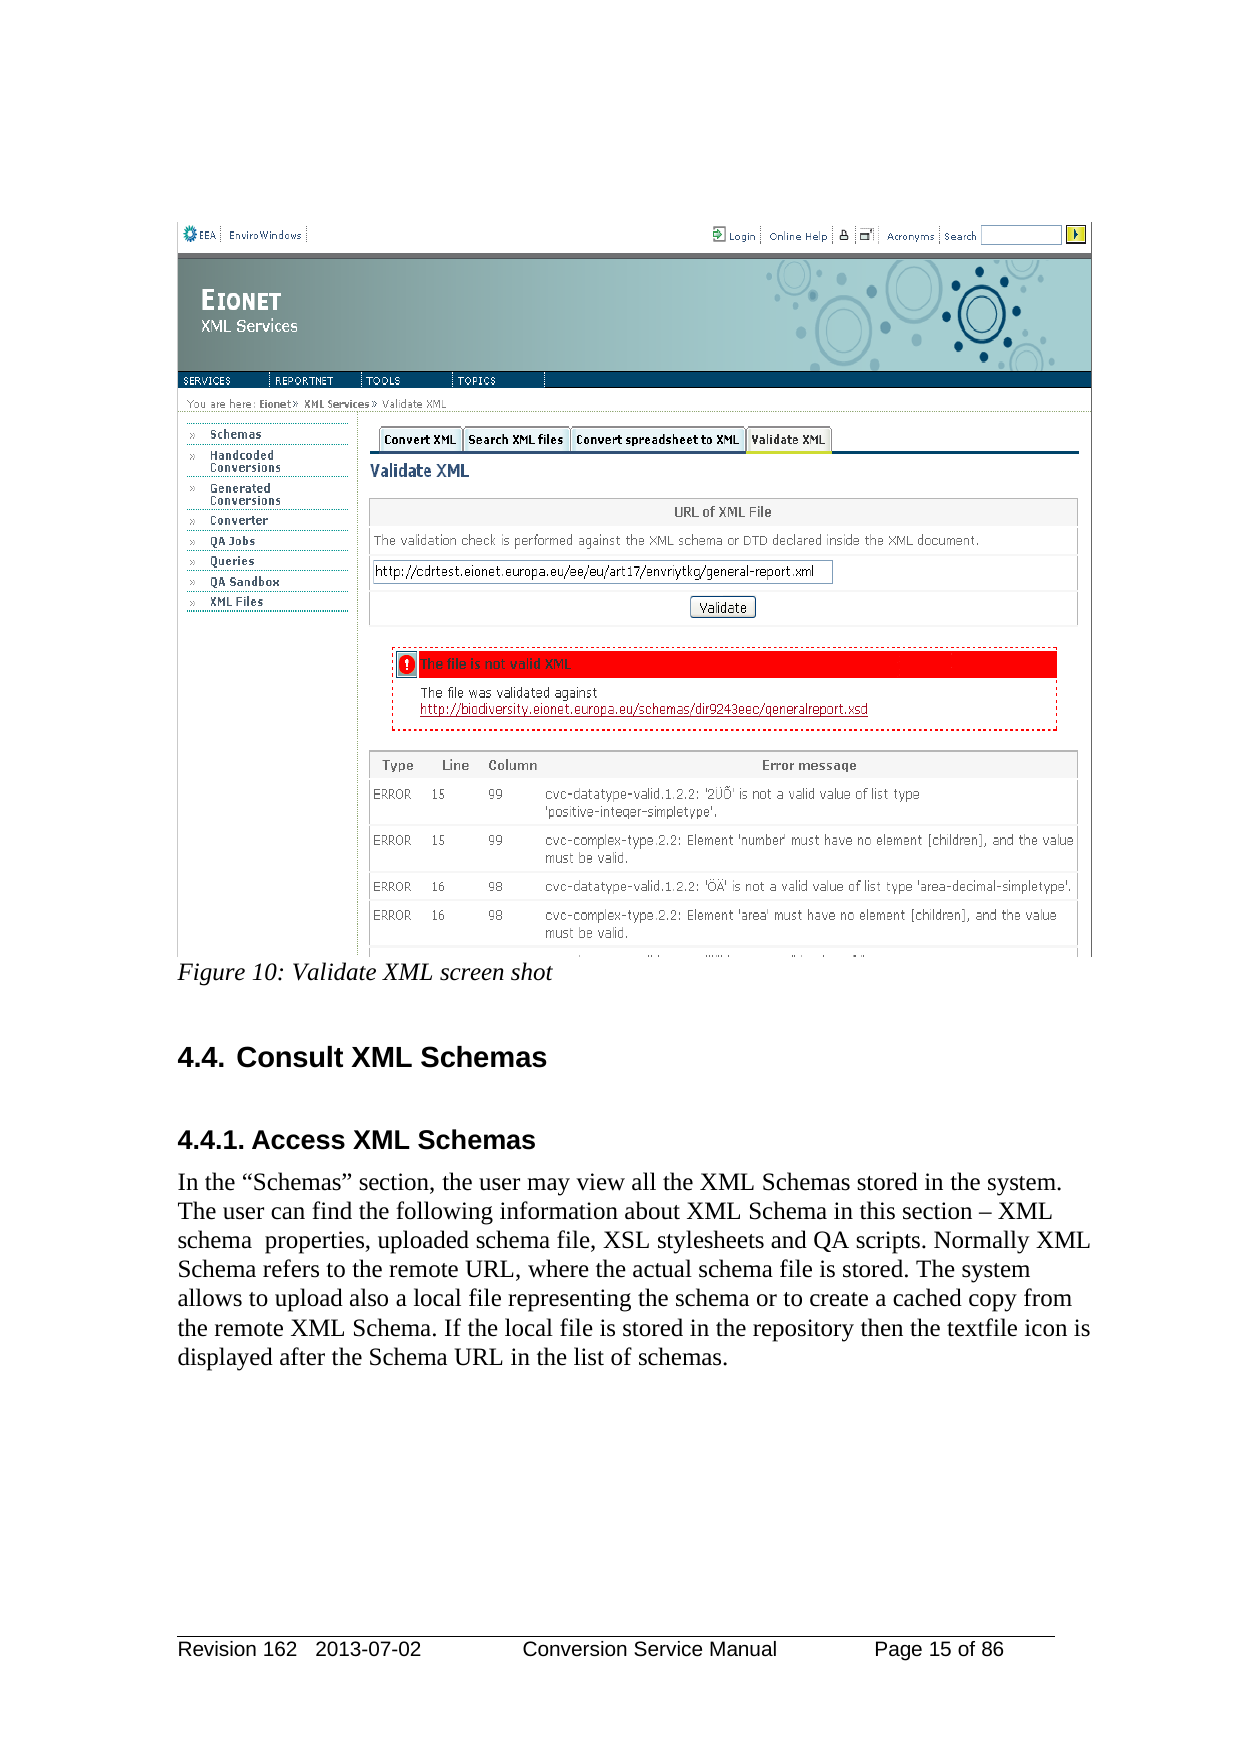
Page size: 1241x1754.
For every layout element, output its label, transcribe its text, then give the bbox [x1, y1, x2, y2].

text Figure 10: Validate XML screen shot [177, 957, 1092, 986]
subtitle Access XML Schemas [177, 1123, 1092, 1154]
text In the “Schemas” section, the user may view all the XML Schemas stored in the system. The user can find the following information about XML Schema in this section – XML schema properties, uploaded schema file, XSL stylesheets and QA scripts. Normally XML Schema refers to the remote URL, where the actual schema file is stored. The system allows to upload also a local file representing the schema or to create a cached copy from the remote XML Schema. If the local file is stored in the repository then the textfile icon is displayed after the Schema URL in the list of schemas. [177, 1167, 1092, 1371]
subtitle Consult XML Schemas [177, 1040, 1092, 1074]
